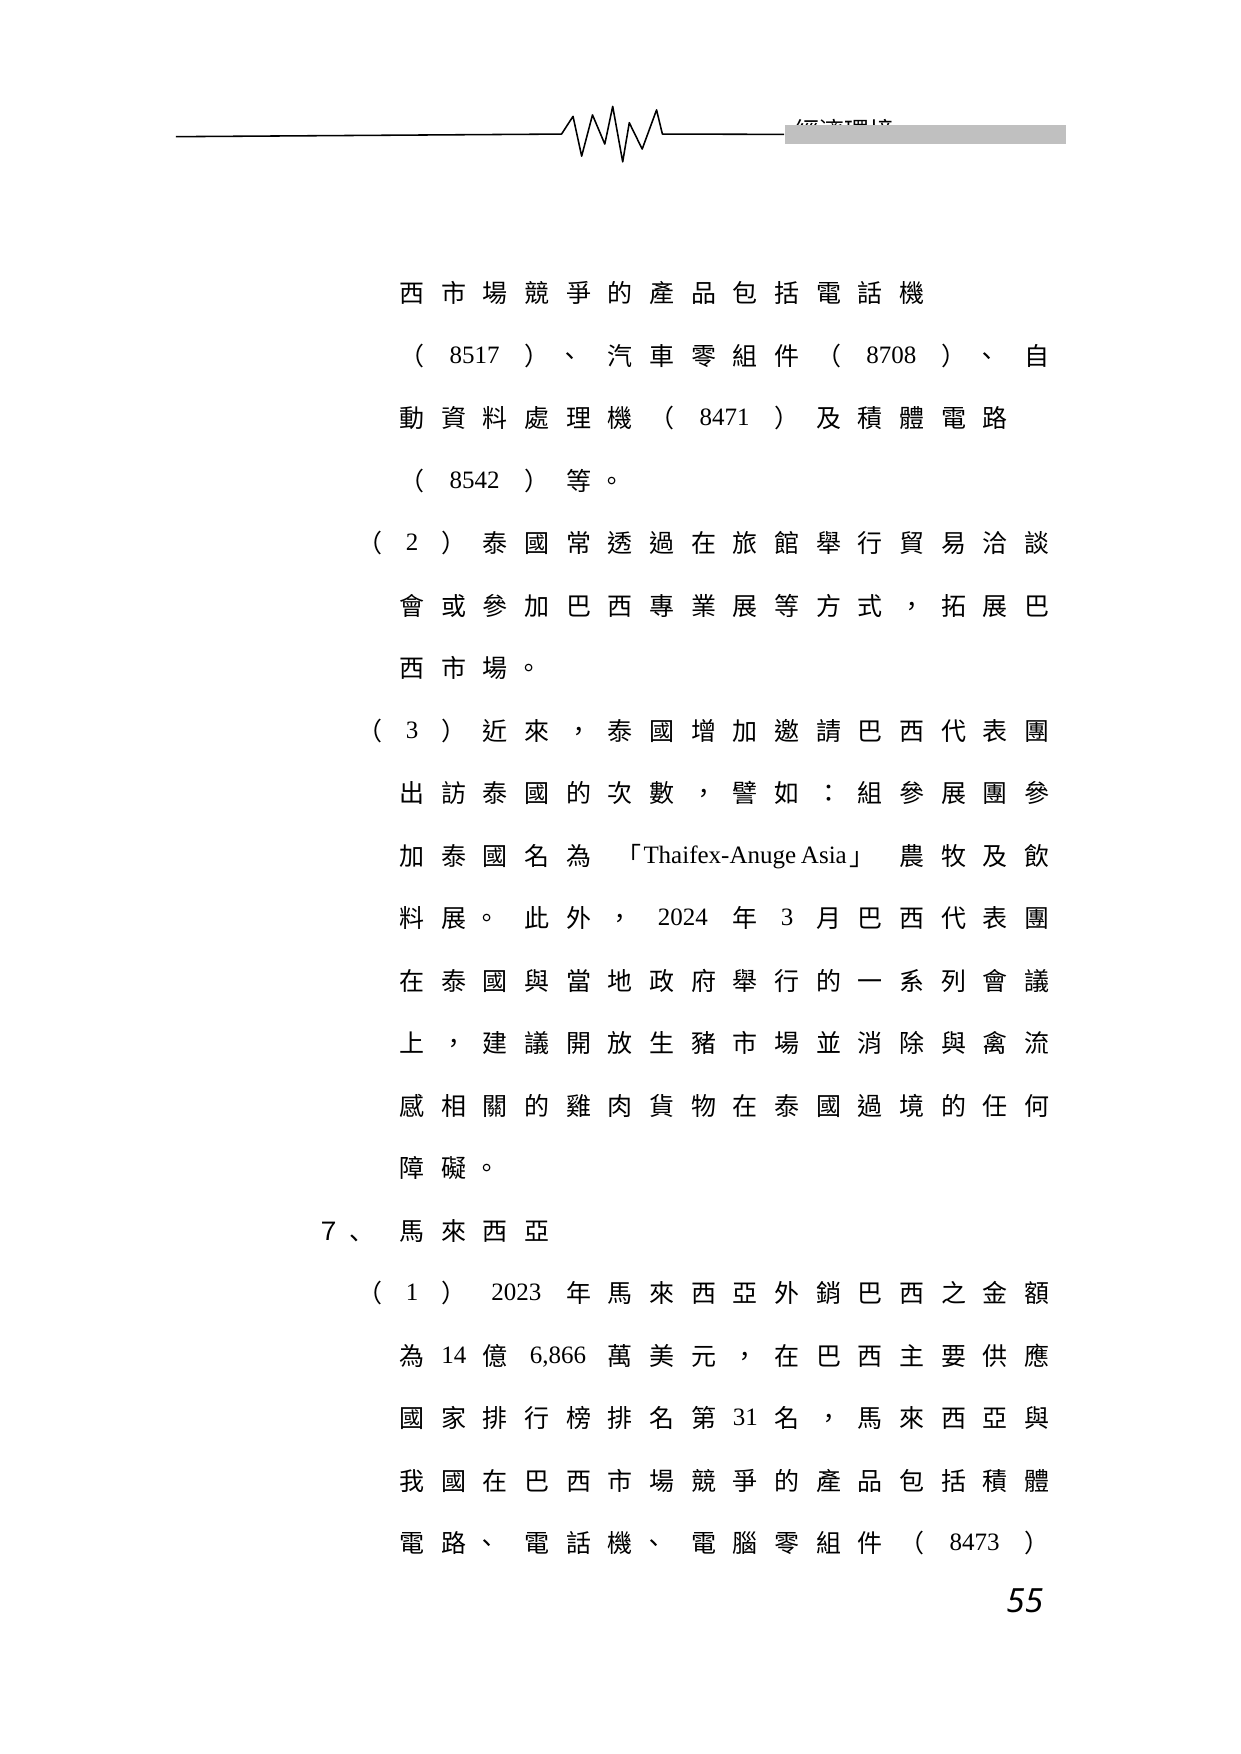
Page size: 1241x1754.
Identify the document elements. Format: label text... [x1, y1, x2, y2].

text ７、馬來西亞 [284, 1188, 1058, 1250]
text （3）近來，泰國增加邀請巴西代表團出訪泰國的次數，譬如：組參展團參加泰國名為「Thaifex-Anuge Asia」農牧及飲料展。此外，2024年3月巴西代表團在泰國與當地政府舉行的一系列會議上，建議開放生豬市場並消除與禽流感相關的雞肉貨物在泰國過境的任何障礙。 [309, 688, 1058, 1188]
text （2）泰國常透過在旅館舉行貿易洽談會或參加巴西專業展等方式，拓展巴西市場。 [309, 500, 1058, 688]
text （1）2023年馬來西亞外銷巴西之金額為14億6,866萬美元，在巴西主要供應國家排行榜排名第31名，馬來西亞與我國在巴西市場競爭的產品包括積體電路、電話機、電腦零組件（8473） [309, 1250, 1058, 1563]
text 西市場競爭的產品包括電話機（8517）、汽車零組件（8708）、自動資料處理機（8471）及積體電路（8542）等。 [309, 250, 1058, 500]
